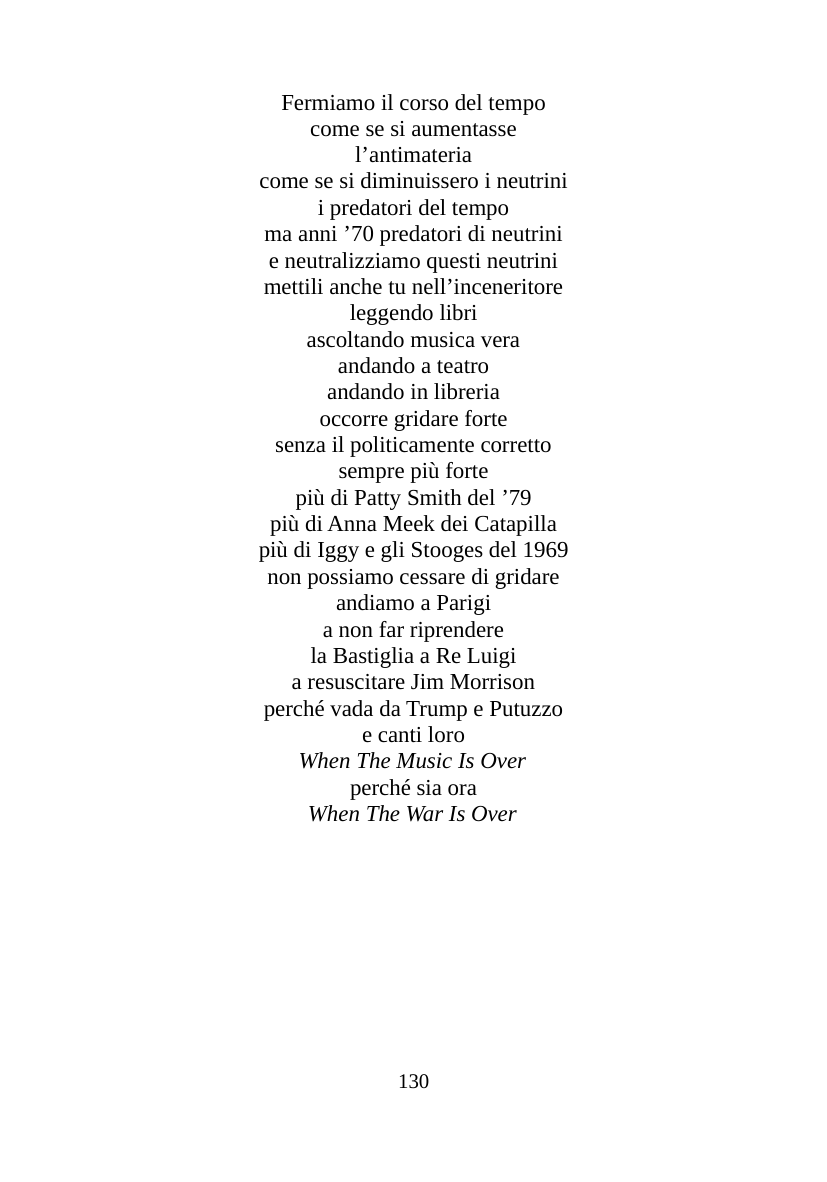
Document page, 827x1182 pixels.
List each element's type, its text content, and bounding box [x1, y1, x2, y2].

text When The War Is Over [88, 800, 738, 826]
text più di Anna Meek dei Catapilla [88, 510, 738, 537]
text senza il politicamente corretto [88, 431, 738, 457]
text non possiamo cessare di gridare [88, 563, 738, 589]
text ma anni ’70 predatori di neutrini [88, 220, 738, 247]
text perché vada da Trump e Putuzzo [88, 695, 738, 721]
text come se si aumentasse [88, 115, 738, 141]
text e canti loro [88, 721, 738, 747]
text ascoltando musica vera [88, 326, 738, 352]
text sempre più forte [88, 457, 738, 484]
text perché sia ora [88, 774, 738, 800]
text occorre gridare forte [88, 405, 738, 431]
text When The Music Is Over [88, 747, 738, 774]
text i predatori del tempo [88, 194, 738, 220]
text leggendo libri [88, 299, 738, 326]
text Fermiamo il corso del tempo [88, 88, 738, 115]
text la Bastiglia a Re Luigi [88, 642, 738, 668]
text andando in libreria [88, 378, 738, 405]
text più di Iggy e gli Stooges del 1969 [88, 537, 738, 563]
text a resuscitare Jim Morrison [88, 668, 738, 695]
text andiamo a Parigi [88, 589, 738, 616]
text l’antimateria [88, 141, 738, 168]
text mettili anche tu nell’inceneritore [88, 273, 738, 299]
text a non far riprendere [88, 616, 738, 642]
text più di Patty Smith del ’79 [88, 484, 738, 510]
text andando a teatro [88, 352, 738, 378]
text e neutralizziamo questi neutrini [88, 247, 738, 273]
text come se si diminuissero i neutrini [88, 168, 738, 194]
